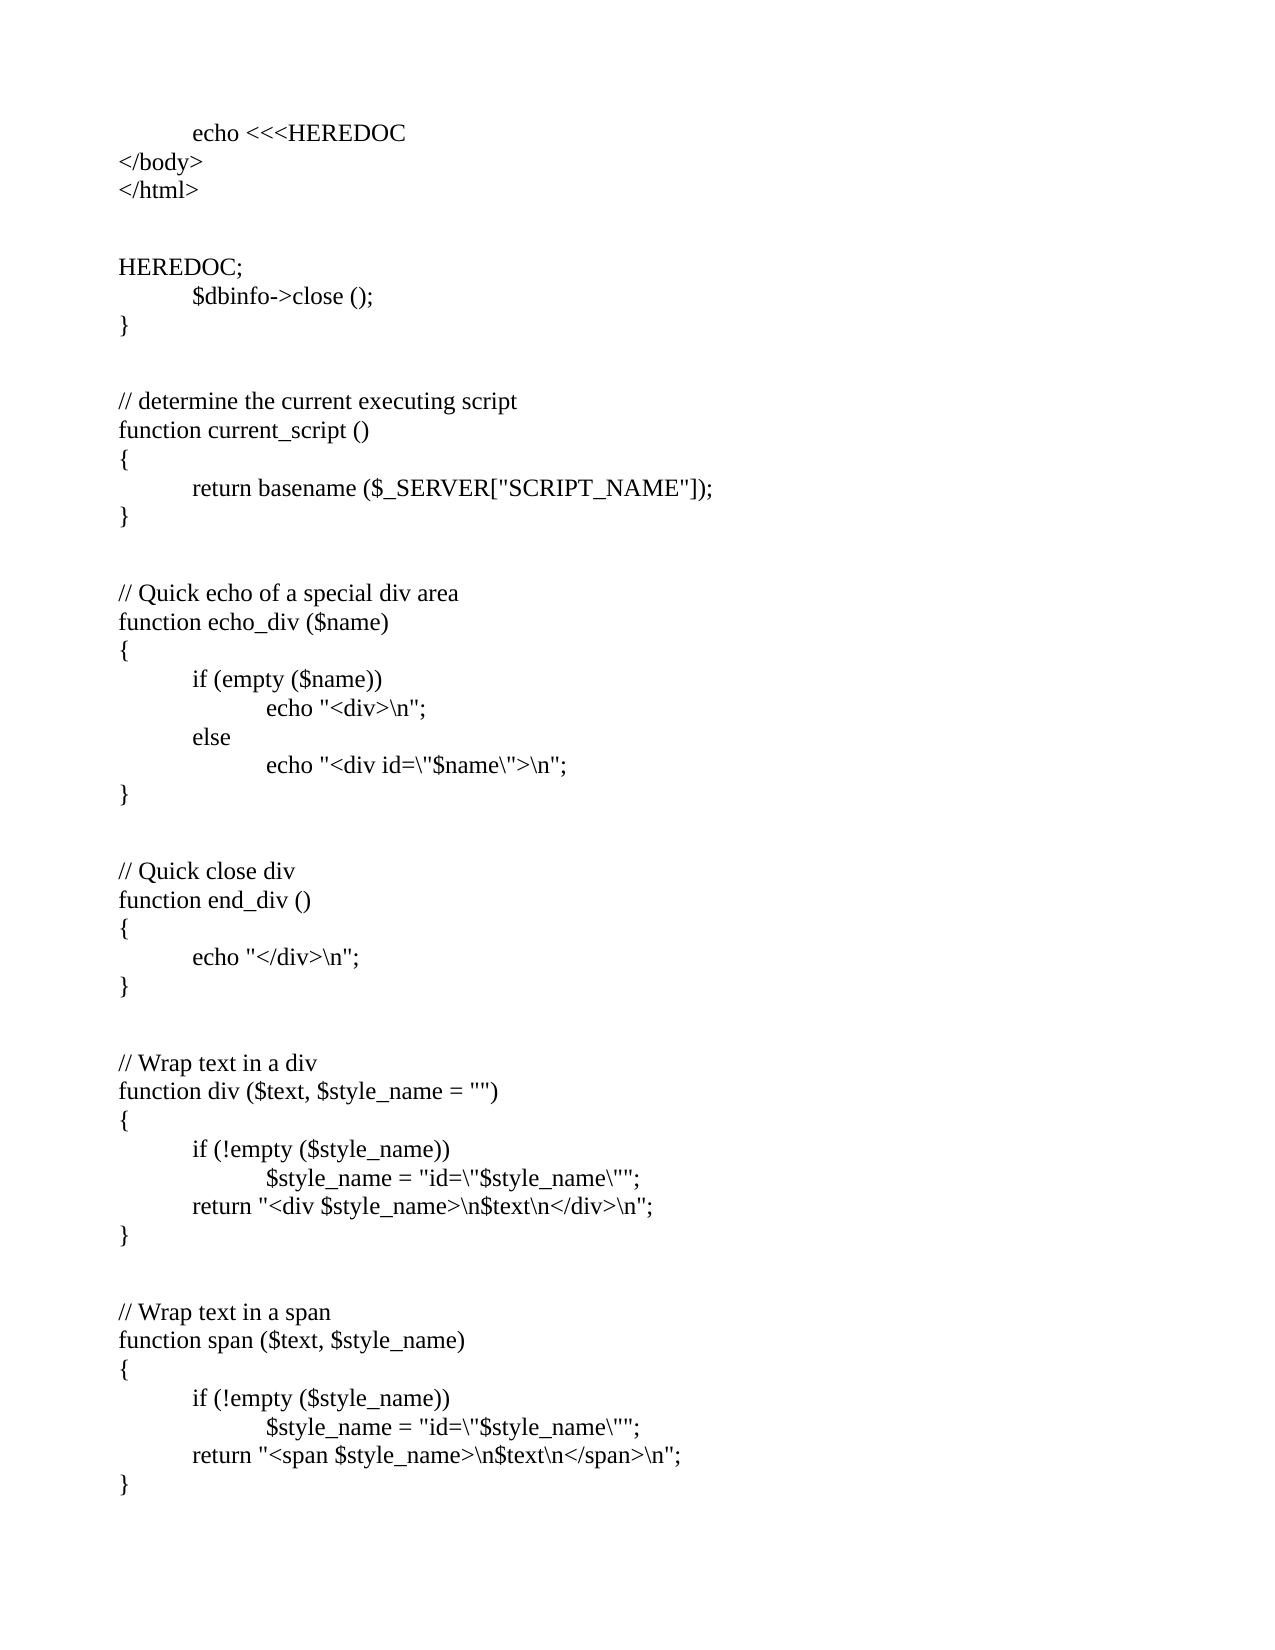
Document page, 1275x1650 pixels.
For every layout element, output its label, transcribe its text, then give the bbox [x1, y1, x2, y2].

text $style_name = "id=\"$style_name\""; [118, 1412, 1157, 1441]
text $dbinfo->close (); [118, 281, 1157, 310]
text } [118, 501, 1157, 530]
text </html> [118, 176, 1157, 204]
text { [118, 636, 1157, 664]
text function current_script () [118, 415, 1157, 444]
text function end_div () [118, 885, 1157, 913]
text return "<span $style_name>\n$text\n</span>\n"; [118, 1441, 1157, 1469]
text $style_name = "id=\"$style_name\""; [118, 1163, 1157, 1191]
text { [118, 1105, 1157, 1134]
text echo "</div>\n"; [118, 942, 1157, 971]
text // Quick echo of a special div area [118, 578, 1157, 607]
text { [118, 913, 1157, 942]
text if (empty ($name)) [118, 664, 1157, 693]
text return basename ($_SERVER["SCRIPT_NAME"]); [118, 473, 1157, 501]
text // Wrap text in a span [118, 1297, 1157, 1326]
text { [118, 1354, 1157, 1383]
text echo "<div>\n"; [118, 693, 1157, 722]
text else [118, 722, 1157, 751]
text // Wrap text in a div [118, 1048, 1157, 1076]
text if (!empty ($style_name)) [118, 1134, 1157, 1163]
text // Quick close div [118, 856, 1157, 885]
text return "<div $style_name>\n$text\n</div>\n"; [118, 1191, 1157, 1220]
text echo "<div id=\"$name\">\n"; [118, 751, 1157, 779]
text } [118, 971, 1157, 1000]
text function span ($text, $style_name) [118, 1326, 1157, 1354]
text if (!empty ($style_name)) [118, 1383, 1157, 1412]
text </body> [118, 147, 1157, 176]
text } [118, 1220, 1157, 1249]
text } [118, 1469, 1157, 1498]
text HEREDOC; [118, 252, 1157, 281]
text function echo_div ($name) [118, 607, 1157, 636]
text echo <<<HEREDOC [118, 118, 1157, 147]
text } [118, 310, 1157, 338]
text // determine the current executing script [118, 386, 1157, 415]
text { [118, 444, 1157, 473]
text function div ($text, $style_name = "") [118, 1076, 1157, 1105]
text } [118, 779, 1157, 808]
